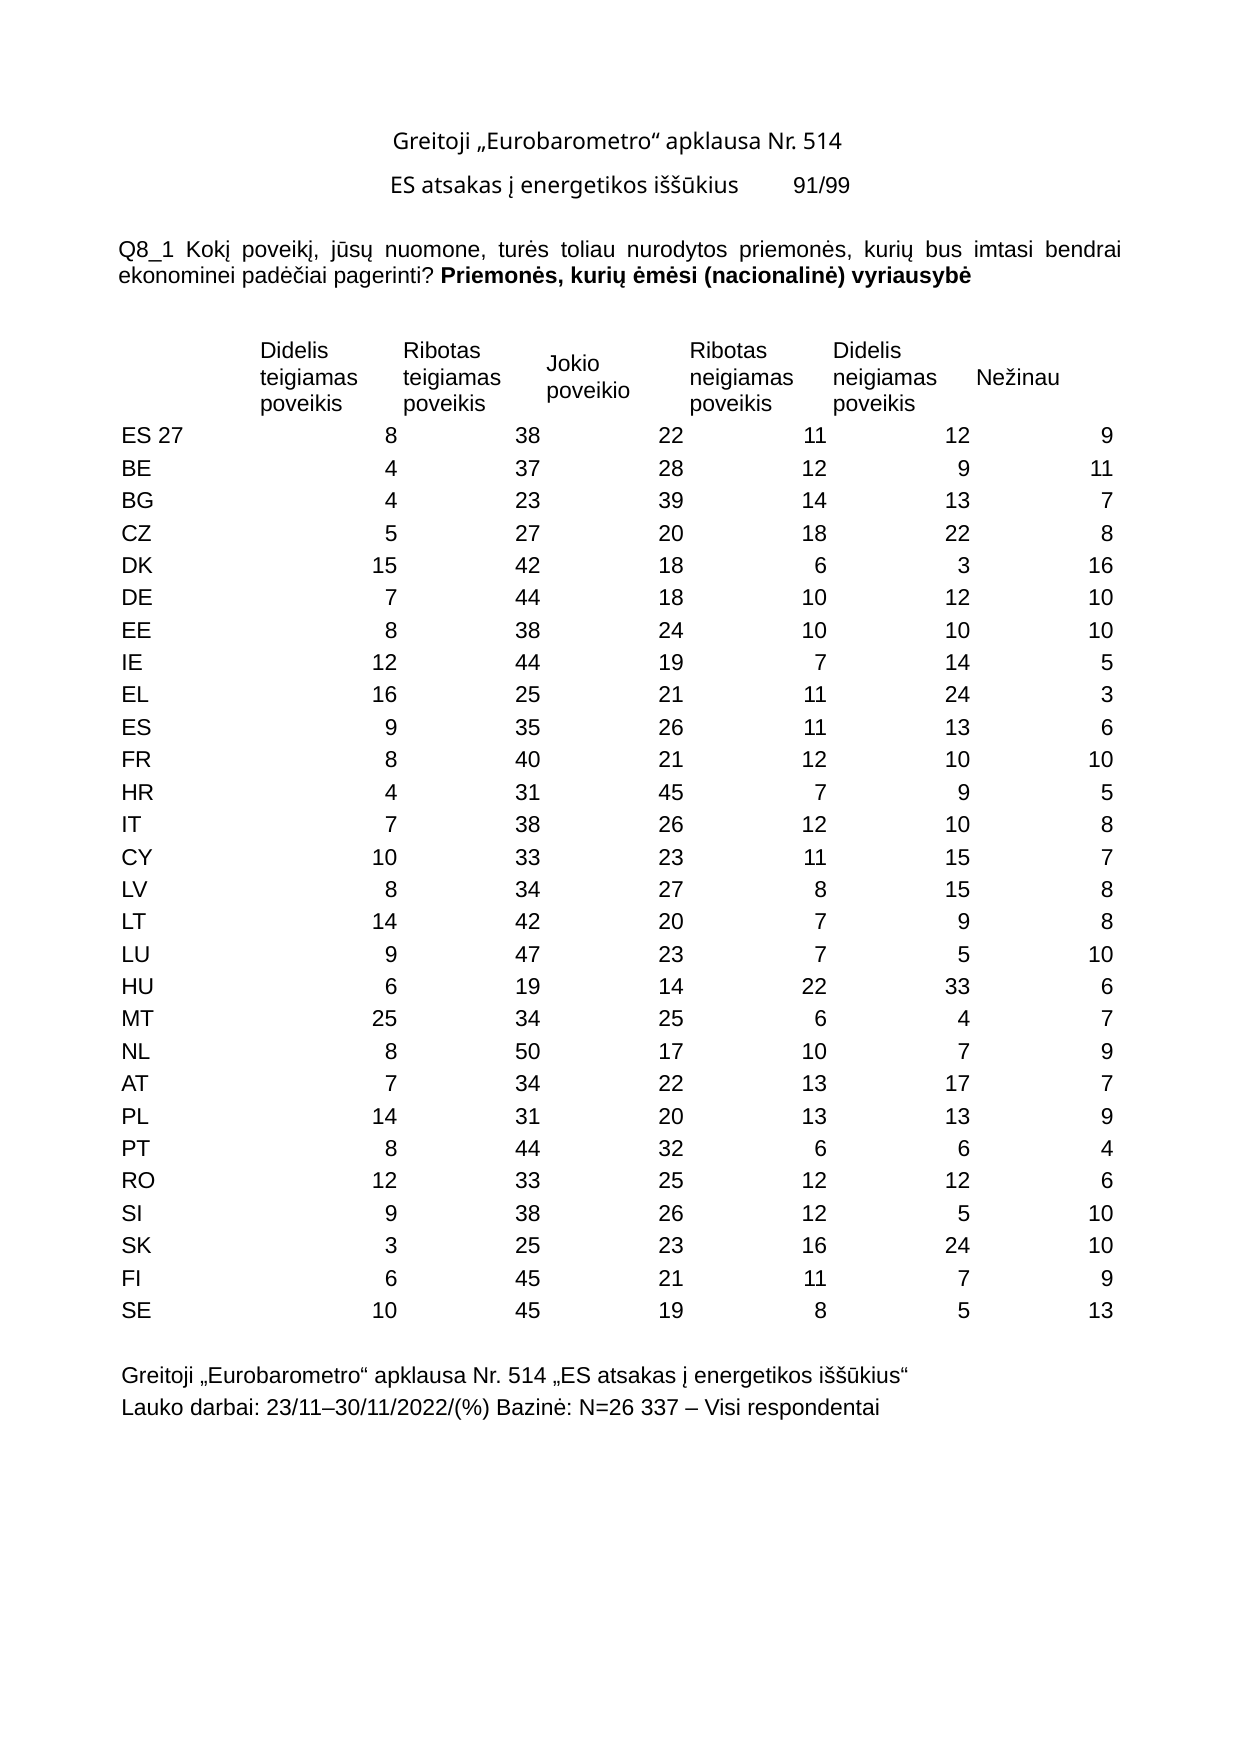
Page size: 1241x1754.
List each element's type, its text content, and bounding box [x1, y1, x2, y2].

table_cell 6 [257, 1262, 400, 1294]
table_cell 8 [257, 1035, 400, 1067]
table_cell 12 [686, 1164, 830, 1197]
table_cell 31 [400, 1100, 543, 1132]
table_cell HU [118, 970, 257, 1002]
table_cell 24 [543, 614, 686, 646]
table_cell 44 [400, 1132, 543, 1164]
table_cell 27 [400, 516, 543, 549]
table_cell 12 [830, 419, 973, 452]
table_cell 15 [830, 840, 973, 873]
table_cell 34 [400, 1003, 543, 1035]
table_cell SE [118, 1294, 257, 1326]
table_cell LT [118, 905, 257, 938]
table_cell 10 [830, 743, 973, 776]
table_cell 12 [686, 808, 830, 840]
table_cell DE [118, 581, 257, 614]
table_cell 22 [686, 970, 830, 1002]
table_cell 9 [830, 452, 973, 484]
table_cell 13 [830, 1100, 973, 1132]
table_cell 6 [686, 1003, 830, 1035]
table_cell 11 [973, 452, 1116, 484]
table_cell 45 [400, 1294, 543, 1326]
table_cell 44 [400, 646, 543, 678]
table_cell BE [118, 452, 257, 484]
table_cell 7 [973, 1003, 1116, 1035]
table_cell 25 [543, 1003, 686, 1035]
table_cell 8 [973, 808, 1116, 840]
table_cell 8 [257, 419, 400, 452]
table_cell 45 [543, 776, 686, 808]
table_cell 23 [400, 484, 543, 516]
table_cell Greitoji „Eurobarometro“ apklausa Nr. 514 „ES atsakas į energetikos iššūkius“ [118, 1359, 1116, 1391]
table_cell 6 [686, 1132, 830, 1164]
table_cell 3 [830, 549, 973, 581]
table_cell 9 [973, 1100, 1116, 1132]
table_cell 7 [830, 1035, 973, 1067]
table_cell 10 [973, 743, 1116, 776]
table_header Ribotas teigiamas poveikis [400, 334, 543, 419]
table_cell ES [118, 711, 257, 743]
table_cell 25 [400, 1229, 543, 1262]
table_cell 9 [973, 419, 1116, 452]
table_cell 22 [830, 516, 973, 549]
table_cell 9 [257, 711, 400, 743]
table_cell 47 [400, 938, 543, 970]
table_cell 12 [686, 1197, 830, 1229]
table_cell 11 [686, 840, 830, 873]
table_cell 14 [543, 970, 686, 1002]
table_cell 10 [973, 938, 1116, 970]
table_cell HR [118, 776, 257, 808]
table_cell 26 [543, 1197, 686, 1229]
table_cell 28 [543, 452, 686, 484]
table_cell 10 [257, 1294, 400, 1326]
table_cell 13 [830, 484, 973, 516]
table_cell 21 [543, 743, 686, 776]
table_cell 45 [400, 1262, 543, 1294]
table_cell 6 [686, 549, 830, 581]
table_cell 5 [973, 776, 1116, 808]
table_cell 10 [686, 581, 830, 614]
table_cell 6 [973, 1164, 1116, 1197]
table_cell 22 [543, 1067, 686, 1099]
table_cell 10 [973, 1229, 1116, 1262]
table_cell 25 [400, 679, 543, 711]
table_cell 35 [400, 711, 543, 743]
table_cell 11 [686, 679, 830, 711]
text Q8_1 Kokį poveikį, jūsų nuomone, turės toliau nurodytos priemonės, kurių bus imtasi bendrai ekonominei padėčiai pagerinti? Priemonės, kurių ėmėsi (nacionalinė) vyriausybė [118, 236, 1122, 289]
table_cell 10 [973, 581, 1116, 614]
table_cell [543, 1326, 686, 1359]
table_cell DK [118, 549, 257, 581]
table_cell 17 [830, 1067, 973, 1099]
table_cell 14 [257, 905, 400, 938]
table_cell 38 [400, 614, 543, 646]
table_header Jokio poveikio [543, 334, 686, 419]
table_cell 7 [686, 776, 830, 808]
table_cell CZ [118, 516, 257, 549]
table_cell 33 [400, 1164, 543, 1197]
table_cell RO [118, 1164, 257, 1197]
table_cell 11 [686, 711, 830, 743]
table_cell 13 [830, 711, 973, 743]
table_cell 4 [257, 484, 400, 516]
table_cell 12 [830, 1164, 973, 1197]
table_cell 7 [686, 905, 830, 938]
table_cell 33 [830, 970, 973, 1002]
table_cell 5 [830, 1294, 973, 1326]
table_cell 5 [257, 516, 400, 549]
table_cell 4 [973, 1132, 1116, 1164]
table_header Didelis neigiamas poveikis [830, 334, 973, 419]
table_header [118, 334, 257, 419]
table_cell 9 [830, 776, 973, 808]
table_cell 19 [543, 1294, 686, 1326]
table_header Didelis teigiamas poveikis [257, 334, 400, 419]
table_cell 18 [686, 516, 830, 549]
table_cell 18 [543, 581, 686, 614]
table_cell 39 [543, 484, 686, 516]
table_cell 12 [257, 1164, 400, 1197]
table_cell PL [118, 1100, 257, 1132]
table_cell 5 [830, 1197, 973, 1229]
table_cell 12 [686, 743, 830, 776]
table_cell 14 [686, 484, 830, 516]
table_cell 16 [686, 1229, 830, 1262]
table_cell 4 [257, 452, 400, 484]
table_cell 7 [973, 840, 1116, 873]
table_cell 25 [257, 1003, 400, 1035]
table_cell 9 [257, 938, 400, 970]
table_cell 17 [543, 1035, 686, 1067]
table_cell 16 [973, 549, 1116, 581]
table_cell 16 [257, 679, 400, 711]
table_cell 7 [257, 808, 400, 840]
table_cell 14 [257, 1100, 400, 1132]
table_cell [973, 1326, 1116, 1359]
table_cell 8 [257, 743, 400, 776]
table_cell 9 [830, 905, 973, 938]
table_cell 8 [973, 905, 1116, 938]
table_cell 23 [543, 1229, 686, 1262]
table_cell 23 [543, 938, 686, 970]
table_cell EE [118, 614, 257, 646]
table_cell 21 [543, 1262, 686, 1294]
table_cell 20 [543, 516, 686, 549]
table_cell 21 [543, 679, 686, 711]
table_cell 20 [543, 905, 686, 938]
table_cell [830, 1326, 973, 1359]
table_cell 7 [257, 581, 400, 614]
table_cell 9 [973, 1035, 1116, 1067]
table_cell 40 [400, 743, 543, 776]
table_cell 11 [686, 1262, 830, 1294]
table_cell 50 [400, 1035, 543, 1067]
table_cell 10 [686, 614, 830, 646]
table_cell 13 [686, 1067, 830, 1099]
table_cell 19 [543, 646, 686, 678]
table_cell 42 [400, 549, 543, 581]
table_cell 6 [973, 970, 1116, 1002]
table_cell 13 [686, 1100, 830, 1132]
table_cell 38 [400, 1197, 543, 1229]
table_cell 10 [973, 1197, 1116, 1229]
table_cell AT [118, 1067, 257, 1099]
table_cell 32 [543, 1132, 686, 1164]
table_cell FR [118, 743, 257, 776]
table_cell 31 [400, 776, 543, 808]
table_cell 8 [973, 516, 1116, 549]
table_cell 7 [830, 1262, 973, 1294]
table_header Ribotas neigiamas poveikis [686, 334, 830, 419]
table_cell 6 [257, 970, 400, 1002]
table_cell 6 [973, 711, 1116, 743]
table_cell EL [118, 679, 257, 711]
table_cell 44 [400, 581, 543, 614]
table_cell 34 [400, 873, 543, 905]
table_cell 14 [830, 646, 973, 678]
table_cell 13 [973, 1294, 1116, 1326]
table_cell 7 [973, 1067, 1116, 1099]
table_cell 8 [257, 1132, 400, 1164]
table_cell 7 [686, 646, 830, 678]
table_cell 10 [686, 1035, 830, 1067]
table_cell 8 [257, 614, 400, 646]
table_cell 18 [543, 549, 686, 581]
table_cell ES 27 [118, 419, 257, 452]
table_cell 25 [543, 1164, 686, 1197]
table_cell 11 [686, 419, 830, 452]
table_cell 8 [686, 873, 830, 905]
table_cell [118, 1326, 257, 1359]
table_header Nežinau [973, 334, 1116, 419]
table_cell 38 [400, 808, 543, 840]
table_cell 4 [257, 776, 400, 808]
table_cell 8 [686, 1294, 830, 1326]
table_cell SI [118, 1197, 257, 1229]
table_cell PT [118, 1132, 257, 1164]
table_cell MT [118, 1003, 257, 1035]
table_cell 7 [257, 1067, 400, 1099]
table_cell NL [118, 1035, 257, 1067]
table_cell LU [118, 938, 257, 970]
table_cell 5 [830, 938, 973, 970]
table_cell 15 [830, 873, 973, 905]
table_cell 38 [400, 419, 543, 452]
table_cell 6 [830, 1132, 973, 1164]
table_cell 10 [830, 808, 973, 840]
table_cell SK [118, 1229, 257, 1262]
table_cell 10 [257, 840, 400, 873]
table_cell 42 [400, 905, 543, 938]
table_cell [257, 1326, 400, 1359]
table_cell 12 [830, 581, 973, 614]
table_cell 7 [686, 938, 830, 970]
table_cell 10 [830, 614, 973, 646]
table_cell 37 [400, 452, 543, 484]
table_cell 27 [543, 873, 686, 905]
table_cell 3 [973, 679, 1116, 711]
table_cell 33 [400, 840, 543, 873]
table_cell Lauko darbai: 23/11–30/11/2022/(%) Bazinė: N=26 337 – Visi respondentai [118, 1391, 1116, 1423]
table_cell 23 [543, 840, 686, 873]
table_cell BG [118, 484, 257, 516]
table_cell 8 [973, 873, 1116, 905]
table_cell 12 [257, 646, 400, 678]
table_cell 15 [257, 549, 400, 581]
table_cell [400, 1326, 543, 1359]
table_cell 7 [973, 484, 1116, 516]
table_cell 19 [400, 970, 543, 1002]
table_cell 9 [257, 1197, 400, 1229]
table_cell 26 [543, 711, 686, 743]
table_cell 5 [973, 646, 1116, 678]
table_cell CY [118, 840, 257, 873]
table_cell 26 [543, 808, 686, 840]
table_cell 34 [400, 1067, 543, 1099]
table_cell 4 [830, 1003, 973, 1035]
table_cell 8 [257, 873, 400, 905]
table_cell 12 [686, 452, 830, 484]
table_cell LV [118, 873, 257, 905]
table_cell 10 [973, 614, 1116, 646]
table_cell 20 [543, 1100, 686, 1132]
table_cell 24 [830, 1229, 973, 1262]
table_cell IT [118, 808, 257, 840]
table_cell 9 [973, 1262, 1116, 1294]
table_cell 3 [257, 1229, 400, 1262]
table_cell [686, 1326, 830, 1359]
table_cell IE [118, 646, 257, 678]
table_cell 22 [543, 419, 686, 452]
table_cell FI [118, 1262, 257, 1294]
table_cell 24 [830, 679, 973, 711]
